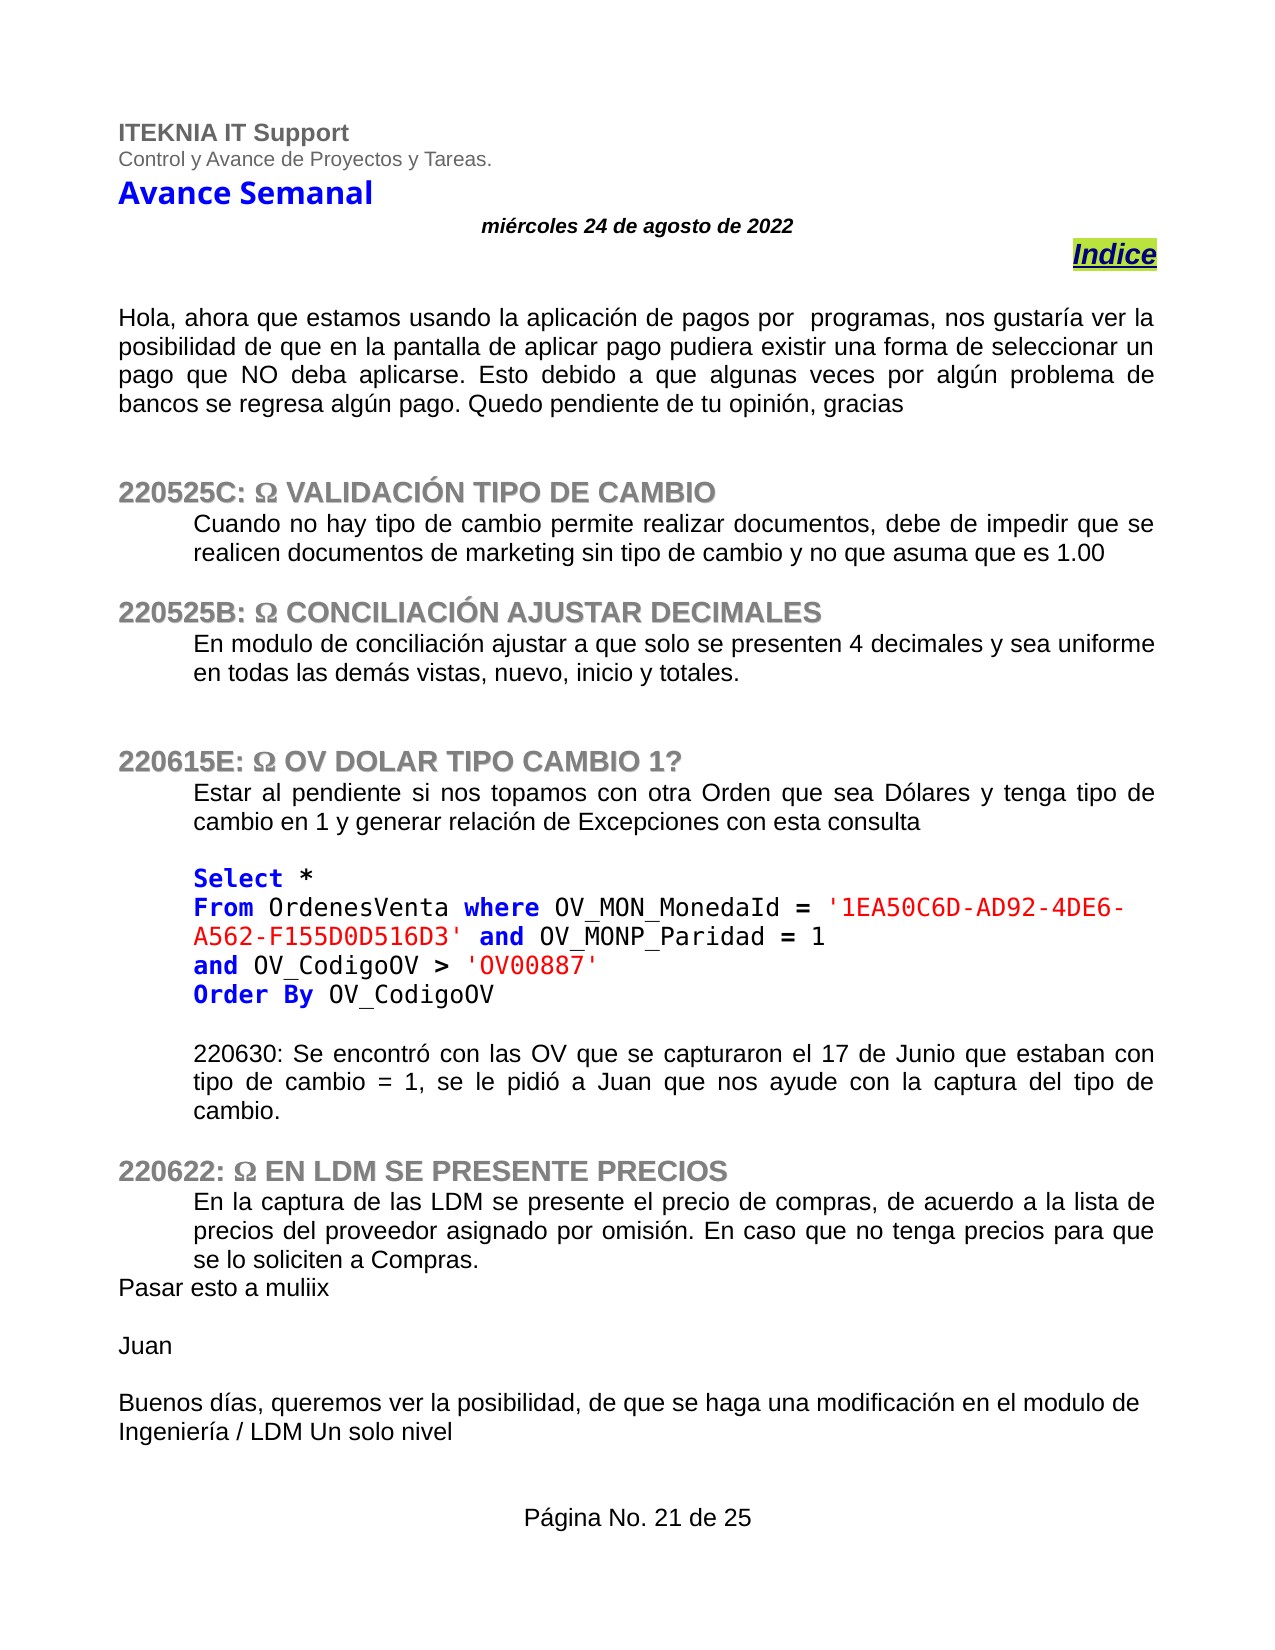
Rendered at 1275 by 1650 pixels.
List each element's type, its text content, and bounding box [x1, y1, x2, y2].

subtitle 220622: Ω en ldm se presente precios [118, 1153, 1157, 1187]
text Juan [118, 1331, 1157, 1360]
text Select * [193, 864, 1157, 893]
text En modulo de conciliación ajustar a que solo se presenten 4 decimales y sea uniforme en todas las demás vistas, nuevo, inicio y totales. [193, 629, 1157, 687]
text From OrdenesVenta where OV_MON_MonedaId = '1EA50C6D-AD92-4DE6-A562-F155D0D516D3' and OV_MONP_Paridad = 1 [193, 893, 1157, 951]
text and OV_CodigoOV > 'OV00887' [193, 951, 1157, 981]
subtitle 220615E: Ω OV DOLAR TIPO CAMBIO 1? [118, 744, 1157, 778]
text Order By OV_CodigoOV [193, 981, 1157, 1010]
text Hola, ahora que estamos usando la aplicación de pagos por programas, nos gustaría ver la posibilidad de que en la pantalla de aplicar pago pudiera existir una forma de seleccionar un pago que NO deba aplicarse. Esto debido a que algunas veces por algún problema de bancos se regresa algún pago. Quedo pendiente de tu opinión, gracias [118, 303, 1157, 418]
text Estar al pendiente si nos topamos con otra Orden que sea Dólares y tenga tipo de cambio en 1 y generar relación de Excepciones con esta consulta [193, 778, 1157, 835]
text Cuando no hay tipo de cambio permite realizar documentos, debe de impedir que se realicen documentos de marketing sin tipo de cambio y no que asuma que es 1.00 [193, 509, 1157, 567]
subtitle 220525C: Ω VALIDACIÓN TIPO DE CAMBIO [118, 476, 1157, 509]
subtitle 220525B: Ω CONCILIACIÓN AJUSTAR DECIMALES [118, 595, 1157, 629]
text En la captura de las LDM se presente el precio de compras, de acuerdo a la lista de precios del proveedor asignado por omisión. En caso que no tenga precios para que se lo soliciten a Compras. [193, 1187, 1157, 1273]
text Pasar esto a muliix [118, 1273, 1157, 1302]
text Ingeniería / LDM Un solo nivel [118, 1417, 1157, 1446]
text 220630: Se encontró con las OV que se capturaron el 17 de Junio que estaban con tipo de cambio = 1, se le pidió a Juan que nos ayude con la captura del tipo de cambio. [193, 1038, 1157, 1125]
text Buenos días, queremos ver la posibilidad, de que se haga una modificación en el modulo de [118, 1388, 1157, 1417]
